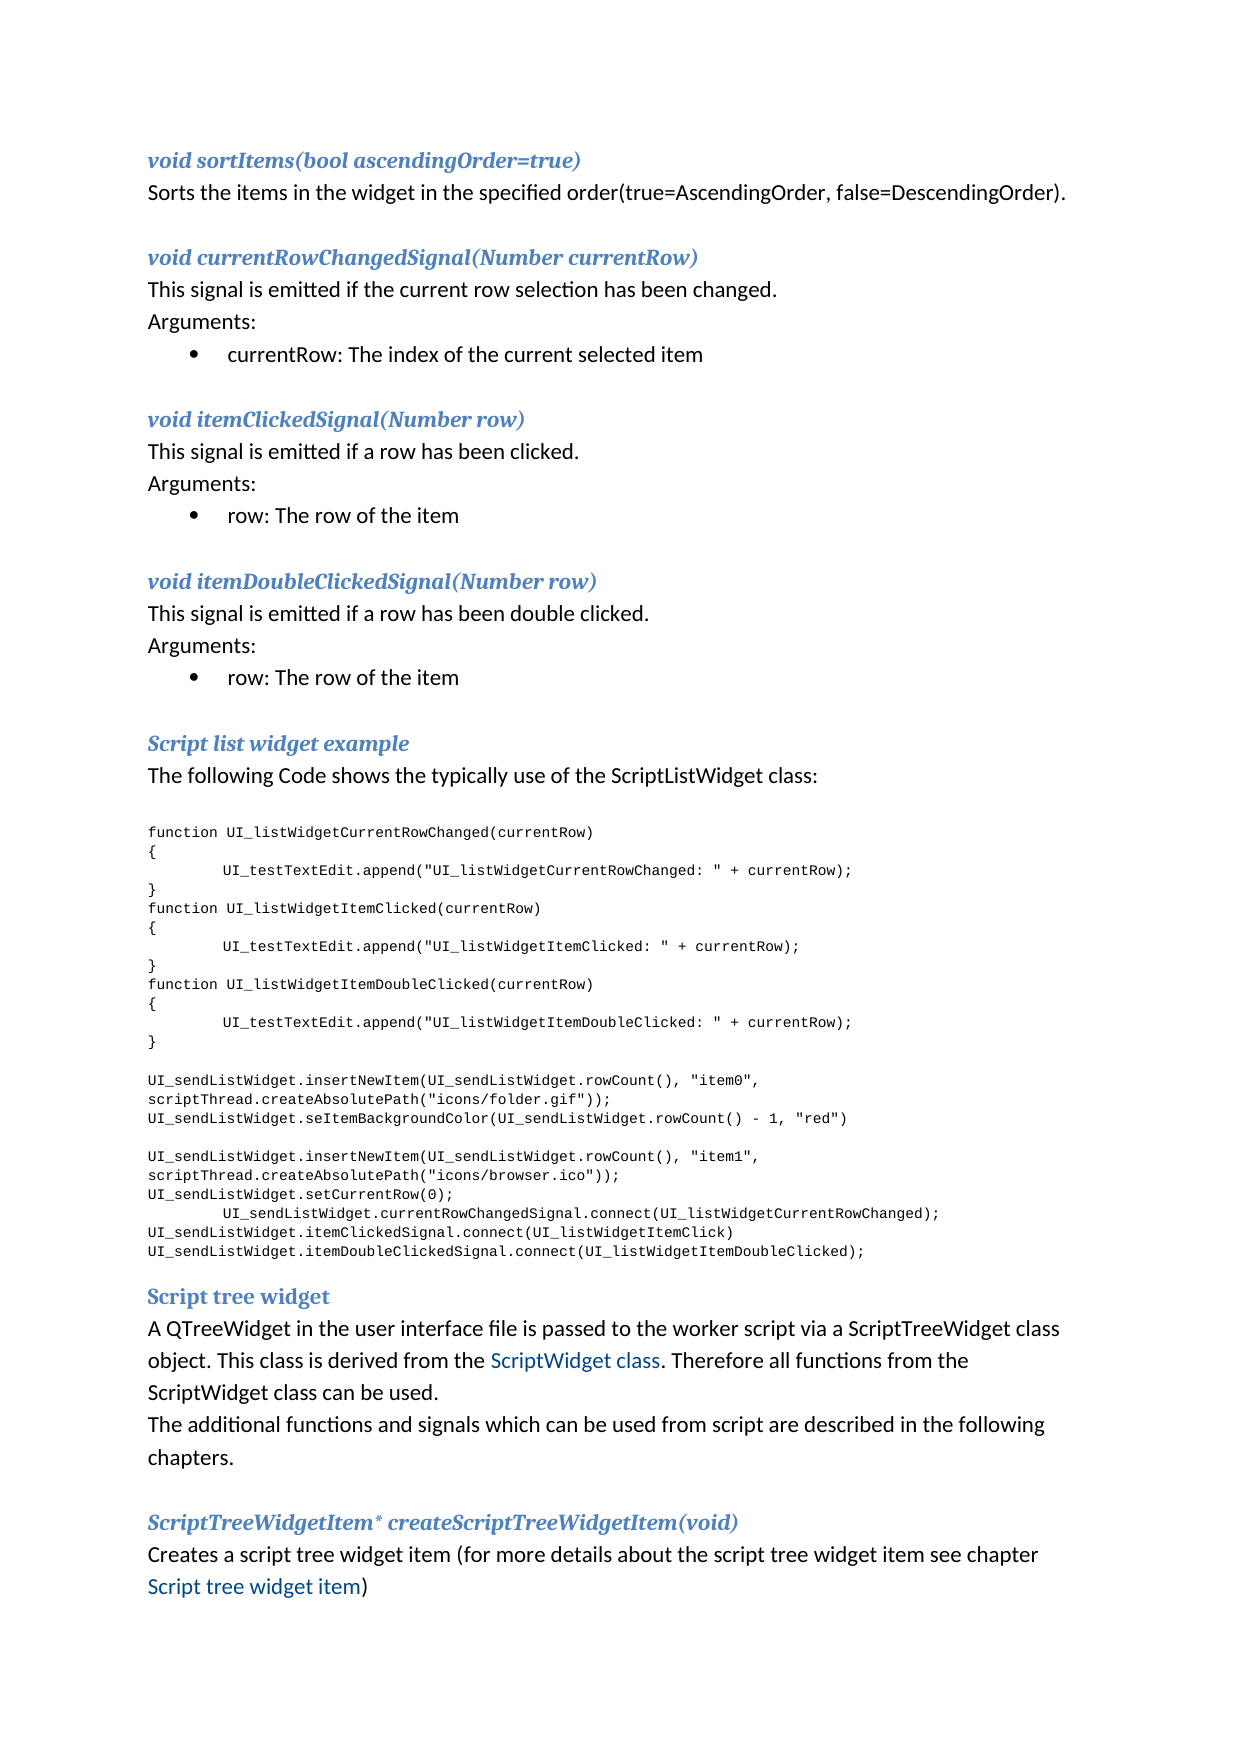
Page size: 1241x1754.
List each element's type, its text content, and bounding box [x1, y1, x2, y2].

list row: The row of the item [190, 663, 1093, 691]
text This signal is emitted if a row has been double clicked. [148, 599, 1093, 627]
text UI_testTextEdit.append("UI_listWidgetItemClicked: " + currentRow); [148, 939, 1093, 956]
text UI_sendListWidget.seItemBackgroundColor(UI_sendListWidget.rowCount() - 1, "red") [148, 1111, 1093, 1128]
text } [148, 1034, 1093, 1050]
text function UI_listWidgetCurrentRowChanged(currentRow) [148, 825, 1093, 842]
text Arguments: [148, 469, 1093, 497]
text UI_sendListWidget.insertNewItem(UI_sendListWidget.rowCount(), "item1", scriptThread.createAbsolutePath("icons/browser.ico")); [148, 1149, 1093, 1184]
text This signal is emitted if a row has been clicked. [148, 437, 1093, 465]
text { [148, 844, 1093, 861]
text UI_sendListWidget.setCurrentRow(0); [148, 1187, 1093, 1203]
text UI_sendListWidget.itemDoubleClickedSignal.connect(UI_listWidgetItemDoubleClicked); [148, 1244, 1093, 1260]
text The following Code shows the typically use of the ScriptListWidget class: [148, 761, 1093, 789]
text } [148, 958, 1093, 974]
text This signal is emitted if the current row selection has been changed. [148, 275, 1093, 303]
text Sorts the items in the widget in the specified order(true=AscendingOrder, false=DescendingOrder). [148, 178, 1093, 206]
text UI_testTextEdit.append("UI_listWidgetCurrentRowChanged: " + currentRow); [148, 863, 1093, 880]
subtitle ScriptTreeWidgetItem* createScriptTreeWidgetItem(void) [148, 1510, 1093, 1536]
subtitle void itemDoubleClickedSignal(Number row) [148, 569, 1093, 595]
subtitle void currentRowChangedSignal(Number currentRow) [148, 245, 1093, 271]
subtitle Script list widget example [148, 731, 1093, 757]
text A QTreeWidget in the user interface file is passed to the worker script via a ScriptTreeWidget class object. This class is derived from the ScriptWidget class. Therefore all functions from the ScriptWidget class can be used. [148, 1314, 1093, 1406]
subtitle void itemClickedSignal(Number row) [148, 407, 1093, 433]
text Arguments: [148, 307, 1093, 336]
text function UI_listWidgetItemClicked(currentRow) [148, 901, 1093, 918]
text UI_testTextEdit.append("UI_listWidgetItemDoubleClicked: " + currentRow); [148, 1015, 1093, 1031]
text Creates a script tree widget item (for more details about the script tree widget item see chapter Script tree widget item) [148, 1540, 1093, 1600]
list currentRow: The index of the current selected item [190, 340, 1093, 368]
text } [148, 882, 1093, 899]
text function UI_listWidgetItemDoubleClicked(currentRow) [148, 977, 1093, 993]
subtitle void sortItems(bool ascendingOrder=true) [148, 148, 1093, 174]
subtitle Script tree widget [148, 1284, 1093, 1310]
text Arguments: [148, 631, 1093, 659]
text The additional functions and signals which can be used from script are described in the following chapters. [148, 1410, 1093, 1471]
text UI_sendListWidget.itemClickedSignal.connect(UI_listWidgetItemClick) [148, 1225, 1093, 1241]
text { [148, 996, 1093, 1012]
text { [148, 920, 1093, 937]
list row: The row of the item [190, 502, 1093, 529]
text UI_sendListWidget.insertNewItem(UI_sendListWidget.rowCount(), "item0", scriptThread.createAbsolutePath("icons/folder.gif")); [148, 1073, 1093, 1109]
text UI_sendListWidget.currentRowChangedSignal.connect(UI_listWidgetCurrentRowChanged); [148, 1206, 1093, 1222]
